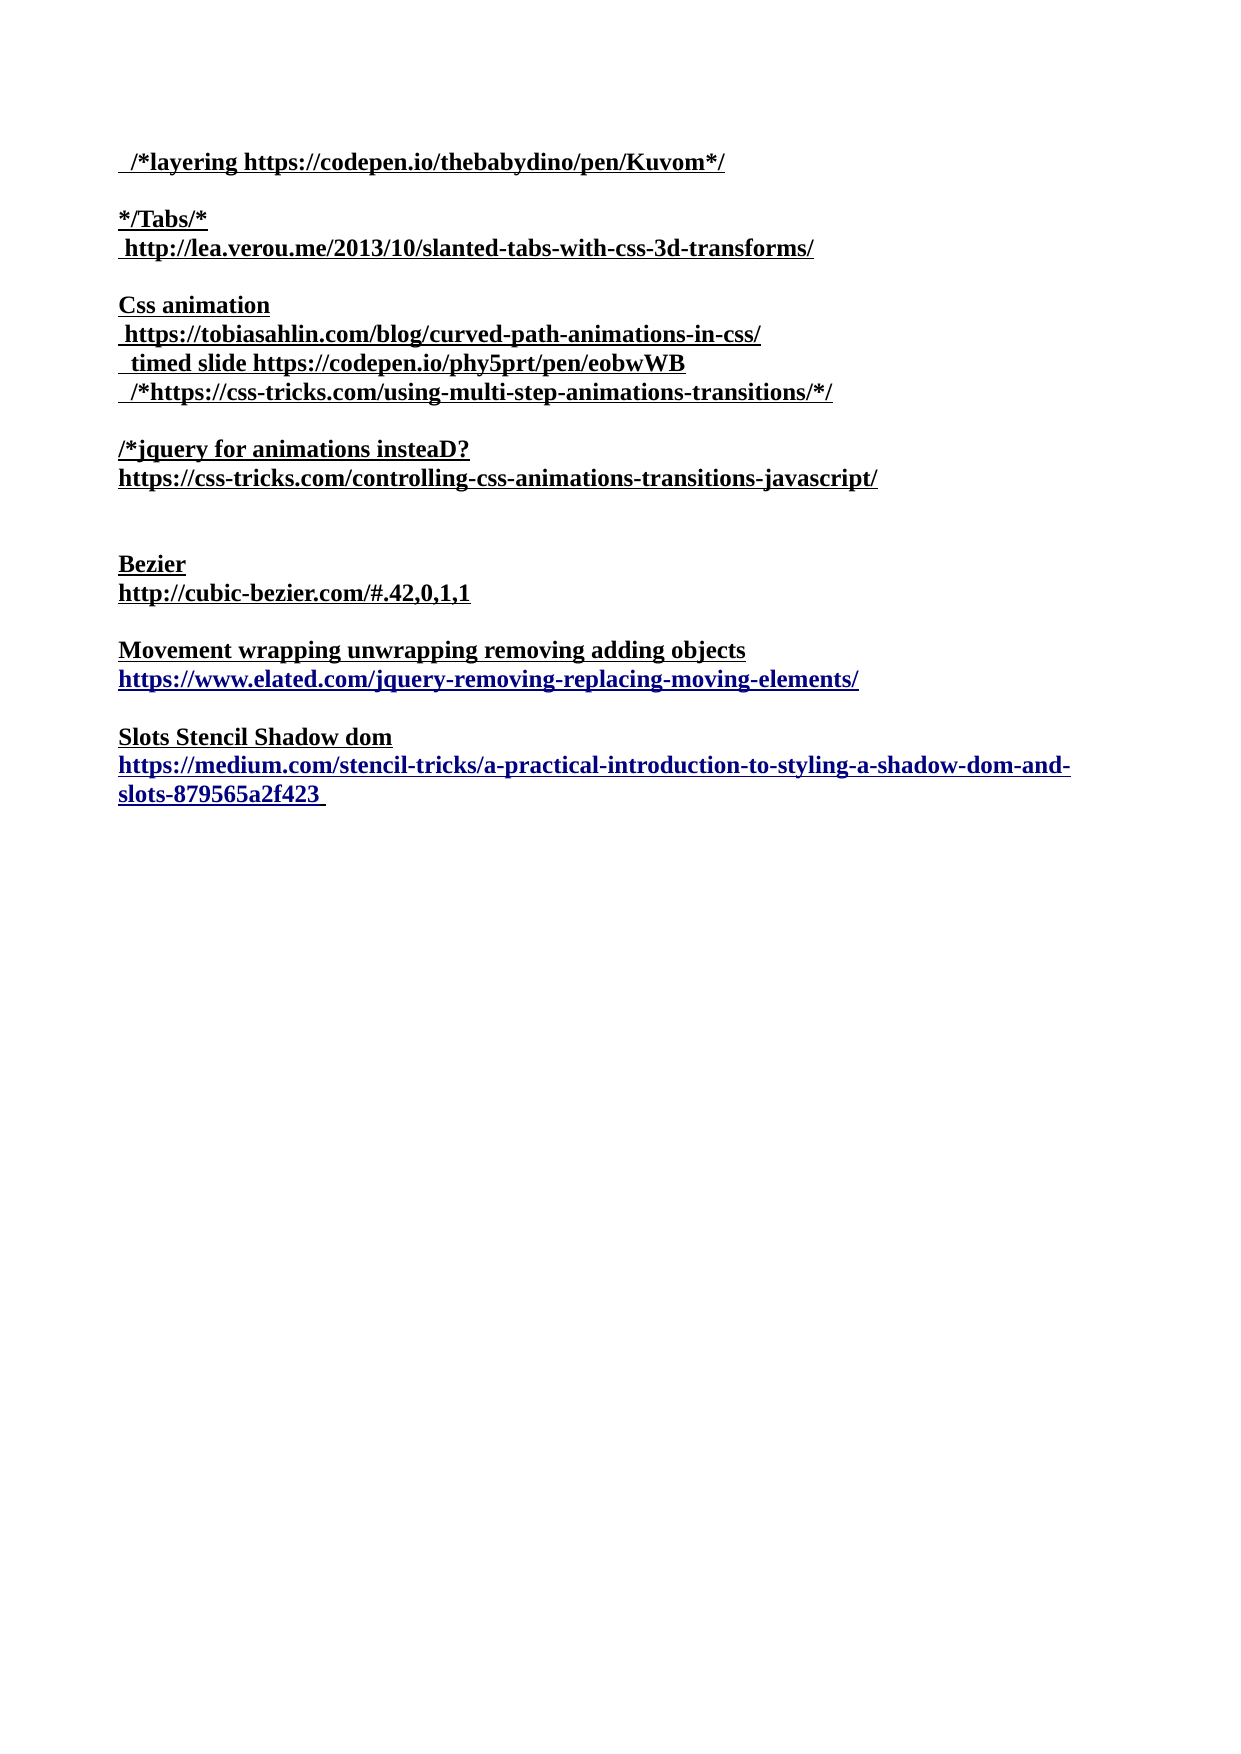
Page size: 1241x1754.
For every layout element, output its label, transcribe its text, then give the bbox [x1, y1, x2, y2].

text */Tabs/* [118, 204, 1122, 233]
text https://www.elated.com/jquery-removing-replacing-moving-elements/ [118, 664, 1122, 693]
text http://lea.verou.me/2013/10/slanted-tabs-with-css-3d-transforms/ [118, 233, 1122, 262]
text http://cubic-bezier.com/#.42,0,1,1 [118, 578, 1122, 607]
text https://medium.com/stencil-tricks/a-practical-introduction-to-styling-a-shadow-dom-and-slots-879565a2f423 [118, 751, 1122, 808]
text https://tobiasahlin.com/blog/curved-path-animations-in-css/ [118, 319, 1122, 348]
text timed slide https://codepen.io/phy5prt/pen/eobwWB [118, 348, 1122, 377]
text Movement wrapping unwrapping removing adding objects [118, 636, 1122, 664]
text Slots Stencil Shadow dom [118, 722, 1122, 751]
text https://css-tricks.com/controlling-css-animations-transitions-javascript/ [118, 463, 1122, 492]
text Css animation [118, 291, 1122, 319]
text /*layering https://codepen.io/thebabydino/pen/Kuvom*/ [118, 147, 1122, 176]
text /*jquery for animations insteaD? [118, 434, 1122, 463]
text /*https://css-tricks.com/using-multi-step-animations-transitions/*/ [118, 377, 1122, 406]
text Bezier [118, 549, 1122, 578]
